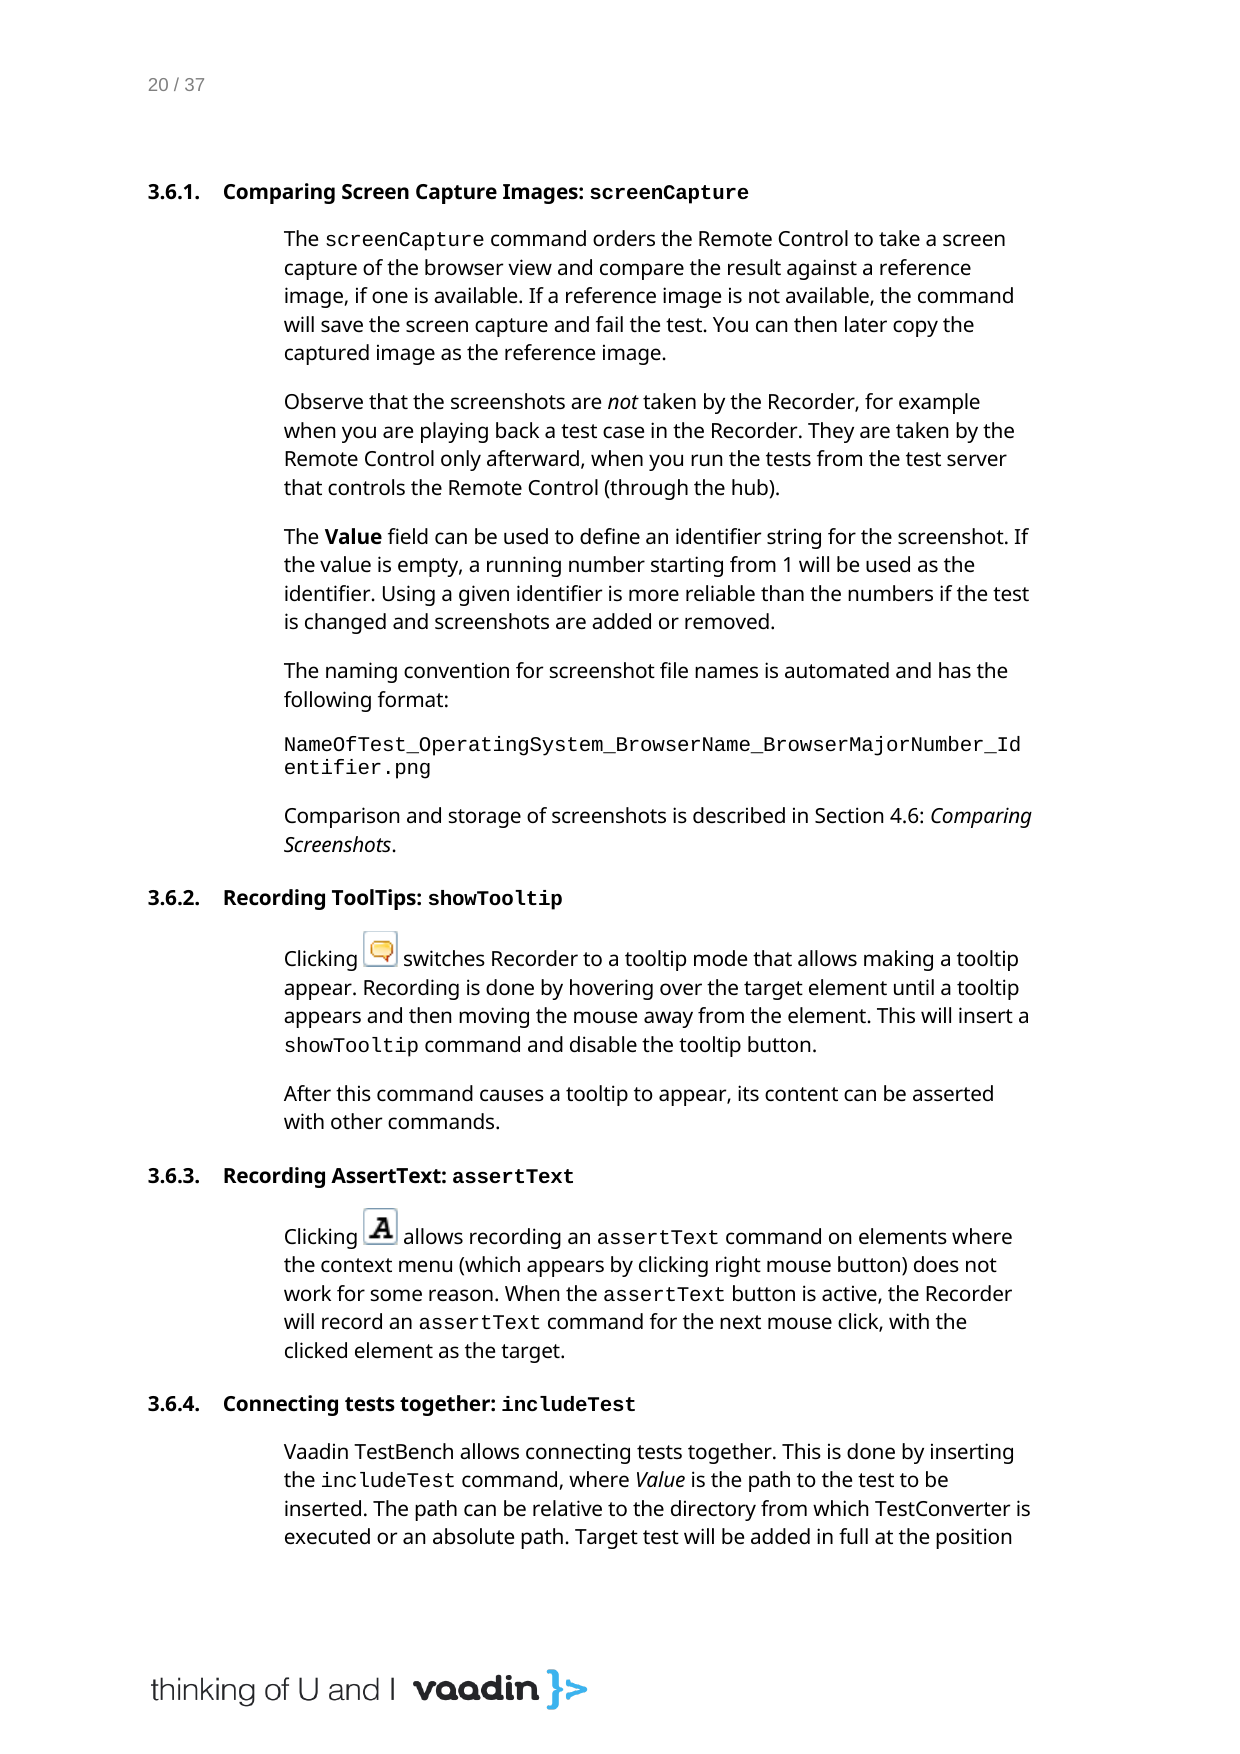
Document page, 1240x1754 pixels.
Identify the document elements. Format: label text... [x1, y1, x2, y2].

subtitle Comparing Screen Capture Images: screenCapture [148, 177, 1033, 206]
text Comparison and storage of screenshots is described in Section 4.6: Comparing Screenshots. [283, 802, 1033, 858]
text Clicking allows recording an assertText command on elements where the context menu (which appears by clicking right mouse button) does not work for some reason. When the assertText button is active, the Recorder will record an assertText command for the next mouse click, with the clicked element as the target. [283, 1208, 1033, 1364]
text Vaadin TestBench allows connecting tests together. This is done by inserting the includeTest command, where Value is the path to the test to be inserted. The path can be relative to the directory from which TestConverter is executed or an absolute path. Target test will be added in full at the position [283, 1437, 1033, 1551]
text Clicking switches Recorder to a tooltip mode that allows making a tooltip appear. Recording is done by hovering over the target element until a tooltip appears and then moving the mouse away from the element. This will insert a showTooltip command and disable the tooltip button. [283, 931, 1033, 1058]
text The Value field can be used to define an identifier string for the screenshot. If the value is empty, a running number starting from 1 will be used as the identifier. Using a given identifier is more reliable than the numbers if the test is changed and screenshots are added or removed. [283, 522, 1033, 636]
subtitle Recording ToolTips: showTooltip [148, 883, 1033, 912]
text Observe that the screenshots are not taken by the Recorder, for example when you are playing back a test case in the Recorder. They are taken by the Remote Control only afterward, when you run the tests from the test server that controls the Remote Control (through the hub). [283, 387, 1033, 501]
subtitle Recording AssertText: assertText [148, 1161, 1033, 1189]
picture [363, 931, 398, 967]
text After this command causes a tooltip to appear, its content can be asserted with other commands. [283, 1079, 1033, 1136]
subtitle Connecting tests together: includeTest [148, 1389, 1033, 1418]
text NameOfTest_OperatingSystem_BrowserName_BrowserMajorNumber_Identifier.png [283, 734, 1033, 781]
text The screenCapture command orders the Remote Control to take a screen capture of the browser view and compare the result against a reference image, if one is available. If a reference image is not available, the command will save the screen capture and fail the test. You can then later copy the captured image as the reference image. [283, 224, 1033, 367]
picture [150, 1665, 590, 1712]
text The naming convention for screenshot file names is automated and has the following format: [283, 656, 1033, 713]
picture [363, 1208, 398, 1245]
